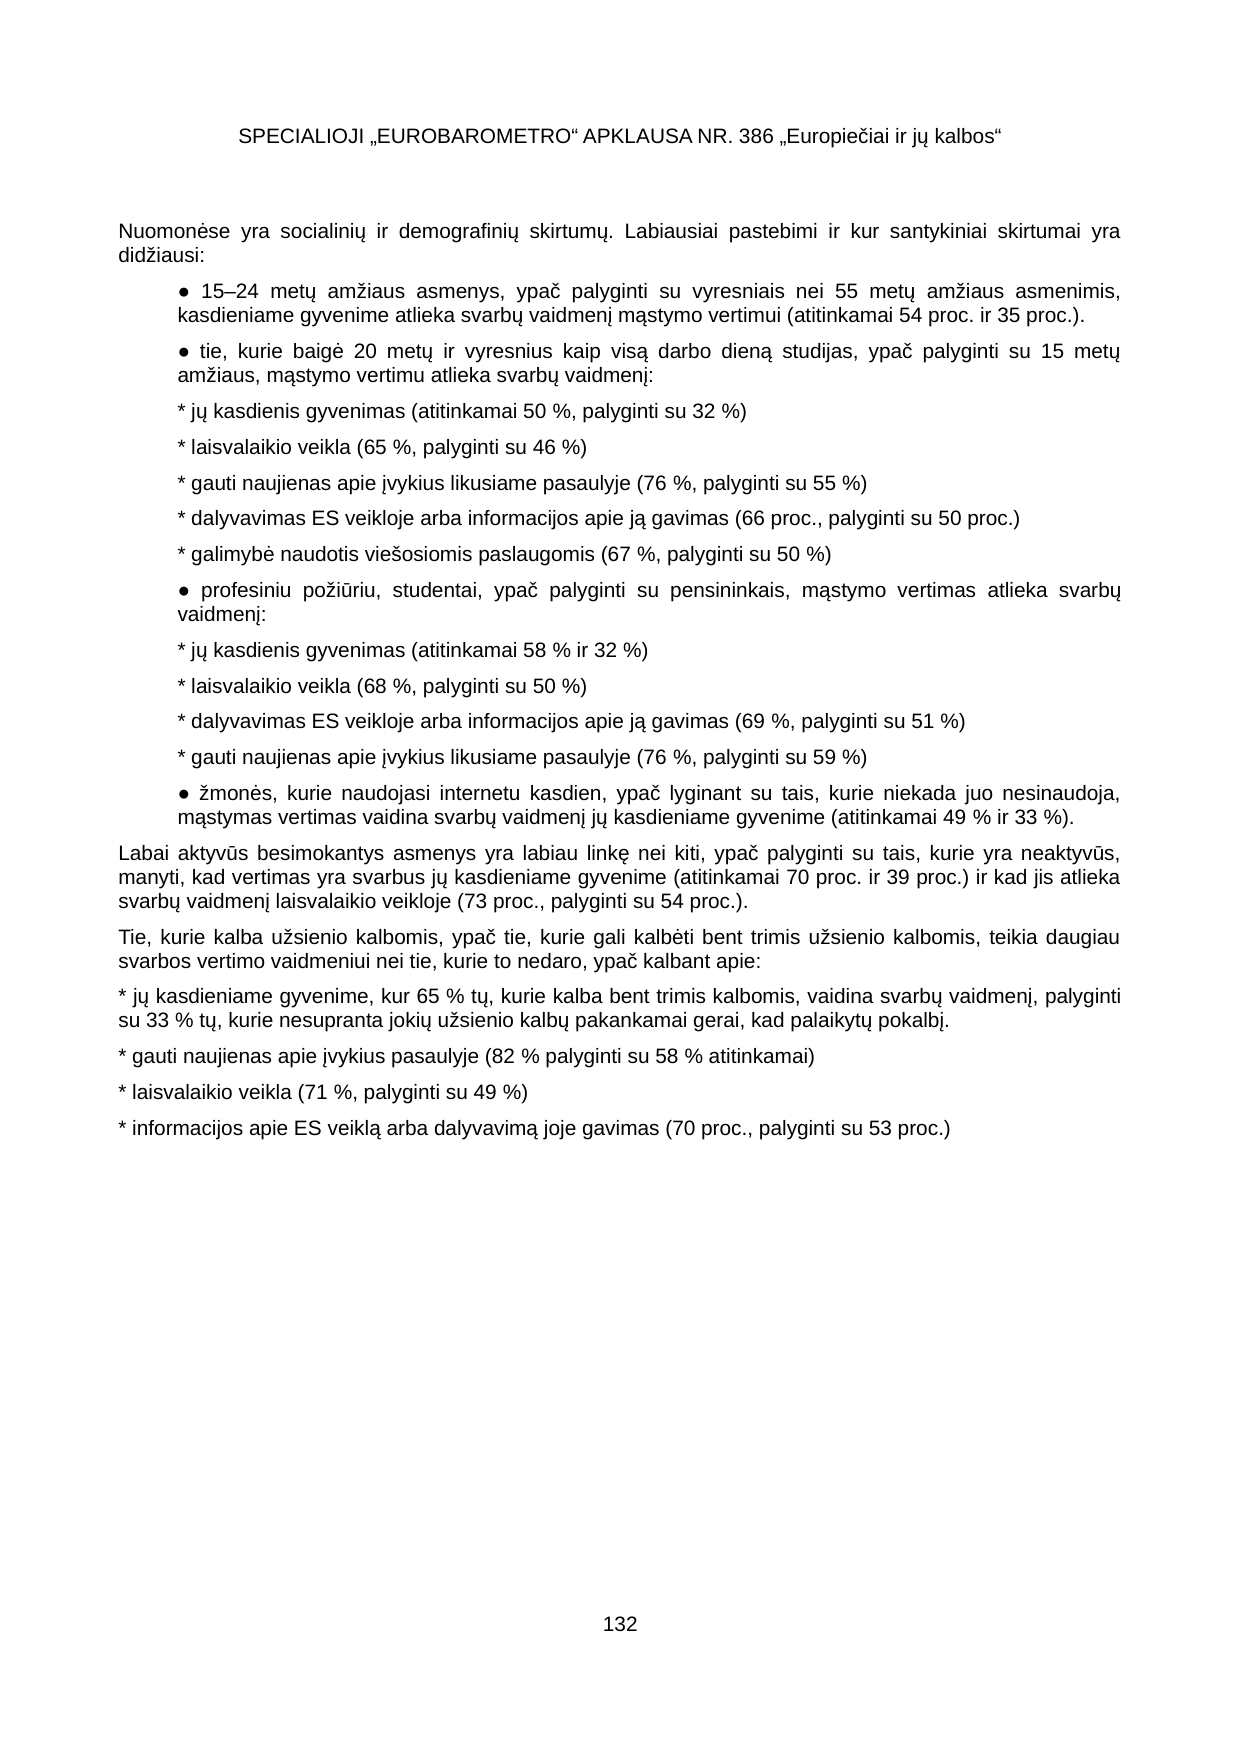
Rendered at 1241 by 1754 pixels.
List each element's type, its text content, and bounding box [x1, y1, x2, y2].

text * laisvalaikio veikla (68 %, palyginti su 50 %) [177, 673, 1122, 697]
text * gauti naujienas apie įvykius likusiame pasaulyje (76 %, palyginti su 59 %) [177, 745, 1122, 769]
text * laisvalaikio veikla (65 %, palyginti su 46 %) [177, 434, 1122, 458]
text * jų kasdienis gyvenimas (atitinkamai 58 % ir 32 %) [177, 638, 1122, 662]
text ● 15–24 metų amžiaus asmenys, ypač palyginti su vyresniais nei 55 metų amžiaus asmenimis, kasdieniame gyvenime atlieka svarbų vaidmenį mąstymo vertimui (atitinkamai 54 proc. ir 35 proc.). [177, 279, 1122, 327]
text * gauti naujienas apie įvykius pasaulyje (82 % palyginti su 58 % atitinkamai) [118, 1044, 1122, 1068]
text ● profesiniu požiūriu, studentai, ypač palyginti su pensininkais, mąstymo vertimas atlieka svarbų vaidmenį: [177, 578, 1122, 626]
text ● tie, kurie baigė 20 metų ir vyresnius kaip visą darbo dieną studijas, ypač palyginti su 15 metų amžiaus, mąstymo vertimu atlieka svarbų vaidmenį: [177, 339, 1122, 387]
text * laisvalaikio veikla (71 %, palyginti su 49 %) [118, 1080, 1122, 1104]
text * jų kasdieniame gyvenime, kur 65 % tų, kurie kalba bent trimis kalbomis, vaidina svarbų vaidmenį, palyginti su 33 % tų, kurie nesupranta jokių užsienio kalbų pakankamai gerai, kad palaikytų pokalbį. [118, 984, 1122, 1032]
text Tie, kurie kalba užsienio kalbomis, ypač tie, kurie gali kalbėti bent trimis užsienio kalbomis, teikia daugiau svarbos vertimo vaidmeniui nei tie, kurie to nedaro, ypač kalbant apie: [118, 924, 1122, 972]
text * dalyvavimas ES veikloje arba informacijos apie ją gavimas (69 %, palyginti su 51 %) [177, 709, 1122, 733]
text * gauti naujienas apie įvykius likusiame pasaulyje (76 %, palyginti su 55 %) [177, 470, 1122, 494]
text * jų kasdienis gyvenimas (atitinkamai 50 %, palyginti su 32 %) [177, 399, 1122, 423]
text ● žmonės, kurie naudojasi internetu kasdien, ypač lyginant su tais, kurie niekada juo nesinaudoja, mąstymas vertimas vaidina svarbų vaidmenį jų kasdieniame gyvenime (atitinkamai 49 % ir 33 %). [177, 781, 1122, 829]
text Labai aktyvūs besimokantys asmenys yra labiau linkę nei kiti, ypač palyginti su tais, kurie yra neaktyvūs, manyti, kad vertimas yra svarbus jų kasdieniame gyvenime (atitinkamai 70 proc. ir 39 proc.) ir kad jis atlieka svarbų vaidmenį laisvalaikio veikloje (73 proc., palyginti su 54 proc.). [118, 841, 1122, 913]
text * galimybė naudotis viešosiomis paslaugomis (67 %, palyginti su 50 %) [177, 542, 1122, 566]
text * informacijos apie ES veiklą arba dalyvavimą joje gavimas (70 proc., palyginti su 53 proc.) [118, 1116, 1122, 1140]
text Nuomonėse yra socialinių ir demografinių skirtumų. Labiausiai pastebimi ir kur santykiniai skirtumai yra didžiausi: [118, 219, 1122, 267]
text * dalyvavimas ES veikloje arba informacijos apie ją gavimas (66 proc., palyginti su 50 proc.) [177, 506, 1122, 530]
